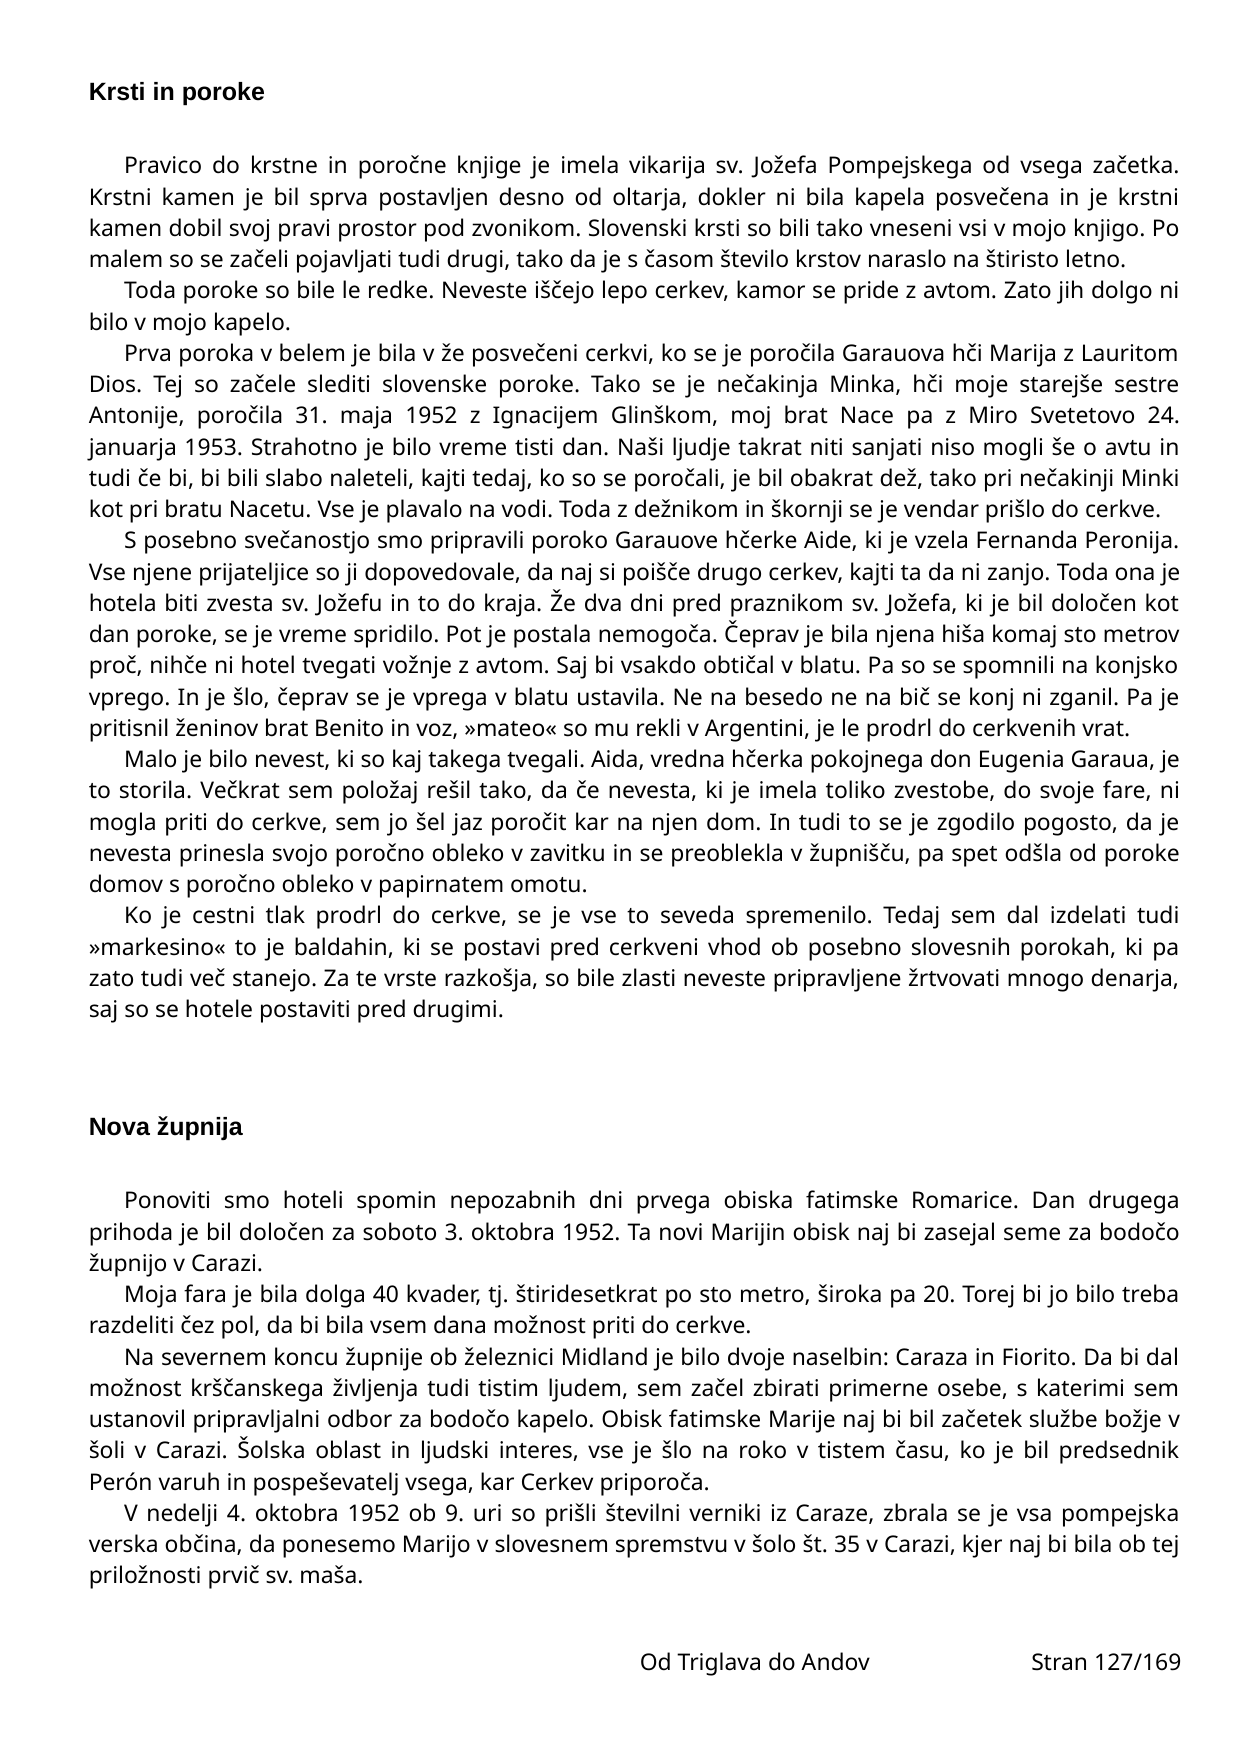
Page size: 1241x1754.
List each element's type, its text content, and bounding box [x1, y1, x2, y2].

text Ponoviti smo hoteli spomin nepozabnih dni prvega obiska fatimske Romarice. Dan drugega prihoda je bil določen za soboto 3. oktobra 1952. Ta novi Marijin obisk naj bi zasejal seme za bodočo župnijo v Carazi. [88, 1184, 1181, 1278]
subtitle Nova župnija [88, 1112, 1181, 1141]
text Ko je cestni tlak prodrl do cerkve, se je vse to seveda spremenilo. Tedaj sem dal izdelati tudi »markesino« to je baldahin, ki se postavi pred cerkveni vhod ob posebno slovesnih porokah, ki pa zato tudi več stanejo. Za te vrste razkošja, so bile zlasti neveste pripravljene žrtvovati mnogo denarja, saj so se hotele postaviti pred drugimi. [88, 899, 1181, 1024]
subtitle Krsti in poroke [88, 77, 1181, 106]
text Prva poroka v belem je bila v že posvečeni cerkvi, ko se je poročila Garauova hči Marija z Lauritom Dios. Tej so začele slediti slovenske poroke. Tako se je nečakinja Minka, hči moje starejše sestre Antonije, poročila 31. maja 1952 z Ignacijem Glinškom, moj brat Nace pa z Miro Svetetovo 24. januarja 1953. Strahotno je bilo vreme tisti dan. Naši ljudje takrat niti sanjati niso mogli še o avtu in tudi če bi, bi bili slabo naleteli, kajti tedaj, ko so se poročali, je bil obakrat dež, tako pri nečakinji Minki kot pri bratu Nacetu. Vse je plavalo na vodi. Toda z dežnikom in škornji se je vendar prišlo do cerkve. [88, 337, 1181, 524]
text Na severnem koncu župnije ob železnici Midland je bilo dvoje naselbin: Caraza in Fiorito. Da bi dal možnost krščanskega življenja tudi tistim ljudem, sem začel zbirati primerne osebe, s katerimi sem ustanovil pripravljalni odbor za bodočo kapelo. Obisk fatimske Marije naj bi bil začetek službe božje v šoli v Carazi. Šolska oblast in ljudski interes, vse je šlo na roko v tistem času, ko je bil predsednik Perón varuh in pospeševatelj vsega, kar Cerkev priporoča. [88, 1341, 1181, 1497]
text Moja fara je bila dolga 40 kvader, tj. štiridesetkrat po sto metro, široka pa 20. Torej bi jo bilo treba razdeliti čez pol, da bi bila vsem dana možnost priti do cerkve. [88, 1278, 1181, 1341]
text S posebno svečanostjo smo pripravili poroko Garauove hčerke Aide, ki je vzela Fernanda Peronija. Vse njene prijateljice so ji dopovedovale, da naj si poišče drugo cerkev, kajti ta da ni zanjo. Toda ona je hotela biti zvesta sv. Jožefu in to do kraja. Že dva dni pred praznikom sv. Jožefa, ki je bil določen kot dan poroke, se je vreme spridilo. Pot je postala nemogoča. Čeprav je bila njena hiša komaj sto metrov proč, nihče ni hotel tvegati vožnje z avtom. Saj bi vsakdo obtičal v blatu. Pa so se spomnili na konjsko vprego. In je šlo, čeprav se je vprega v blatu ustavila. Ne na besedo ne na bič se konj ni zganil. Pa je pritisnil ženinov brat Benito in voz, »mateo« so mu rekli v Argentini, je le prodrl do cerkvenih vrat. [88, 524, 1181, 743]
text V nedelji 4. oktobra 1952 ob 9. uri so prišli številni verniki iz Caraze, zbrala se je vsa pompejska verska občina, da ponesemo Marijo v slovesnem spremstvu v šolo št. 35 v Carazi, kjer naj bi bila ob tej priložnosti prvič sv. maša. [88, 1497, 1181, 1591]
text Malo je bilo nevest, ki so kaj takega tvegali. Aida, vredna hčerka pokojnega don Eugenia Garaua, je to storila. Večkrat sem položaj rešil tako, da če nevesta, ki je imela toliko zvestobe, do svoje fare, ni mogla priti do cerkve, sem jo šel jaz poročit kar na njen dom. In tudi to se je zgodilo pogosto, da je nevesta prinesla svojo poročno obleko v zavitku in se preoblekla v župnišču, pa spet odšla od poroke domov s poročno obleko v papirnatem omotu. [88, 743, 1181, 899]
text Toda poroke so bile le redke. Neveste iščejo lepo cerkev, kamor se pride z avtom. Zato jih dolgo ni bilo v mojo kapelo. [88, 274, 1181, 337]
text Pravico do krstne in poročne knjige je imela vikarija sv. Jožefa Pompejskega od vsega začetka. Krstni kamen je bil sprva postavljen desno od oltarja, dokler ni bila kapela posvečena in je krstni kamen dobil svoj pravi prostor pod zvonikom. Slovenski krsti so bili tako vneseni vsi v mojo knjigo. Po malem so se začeli pojavljati tudi drugi, tako da je s časom število krstov naraslo na štiristo letno. [88, 149, 1181, 274]
